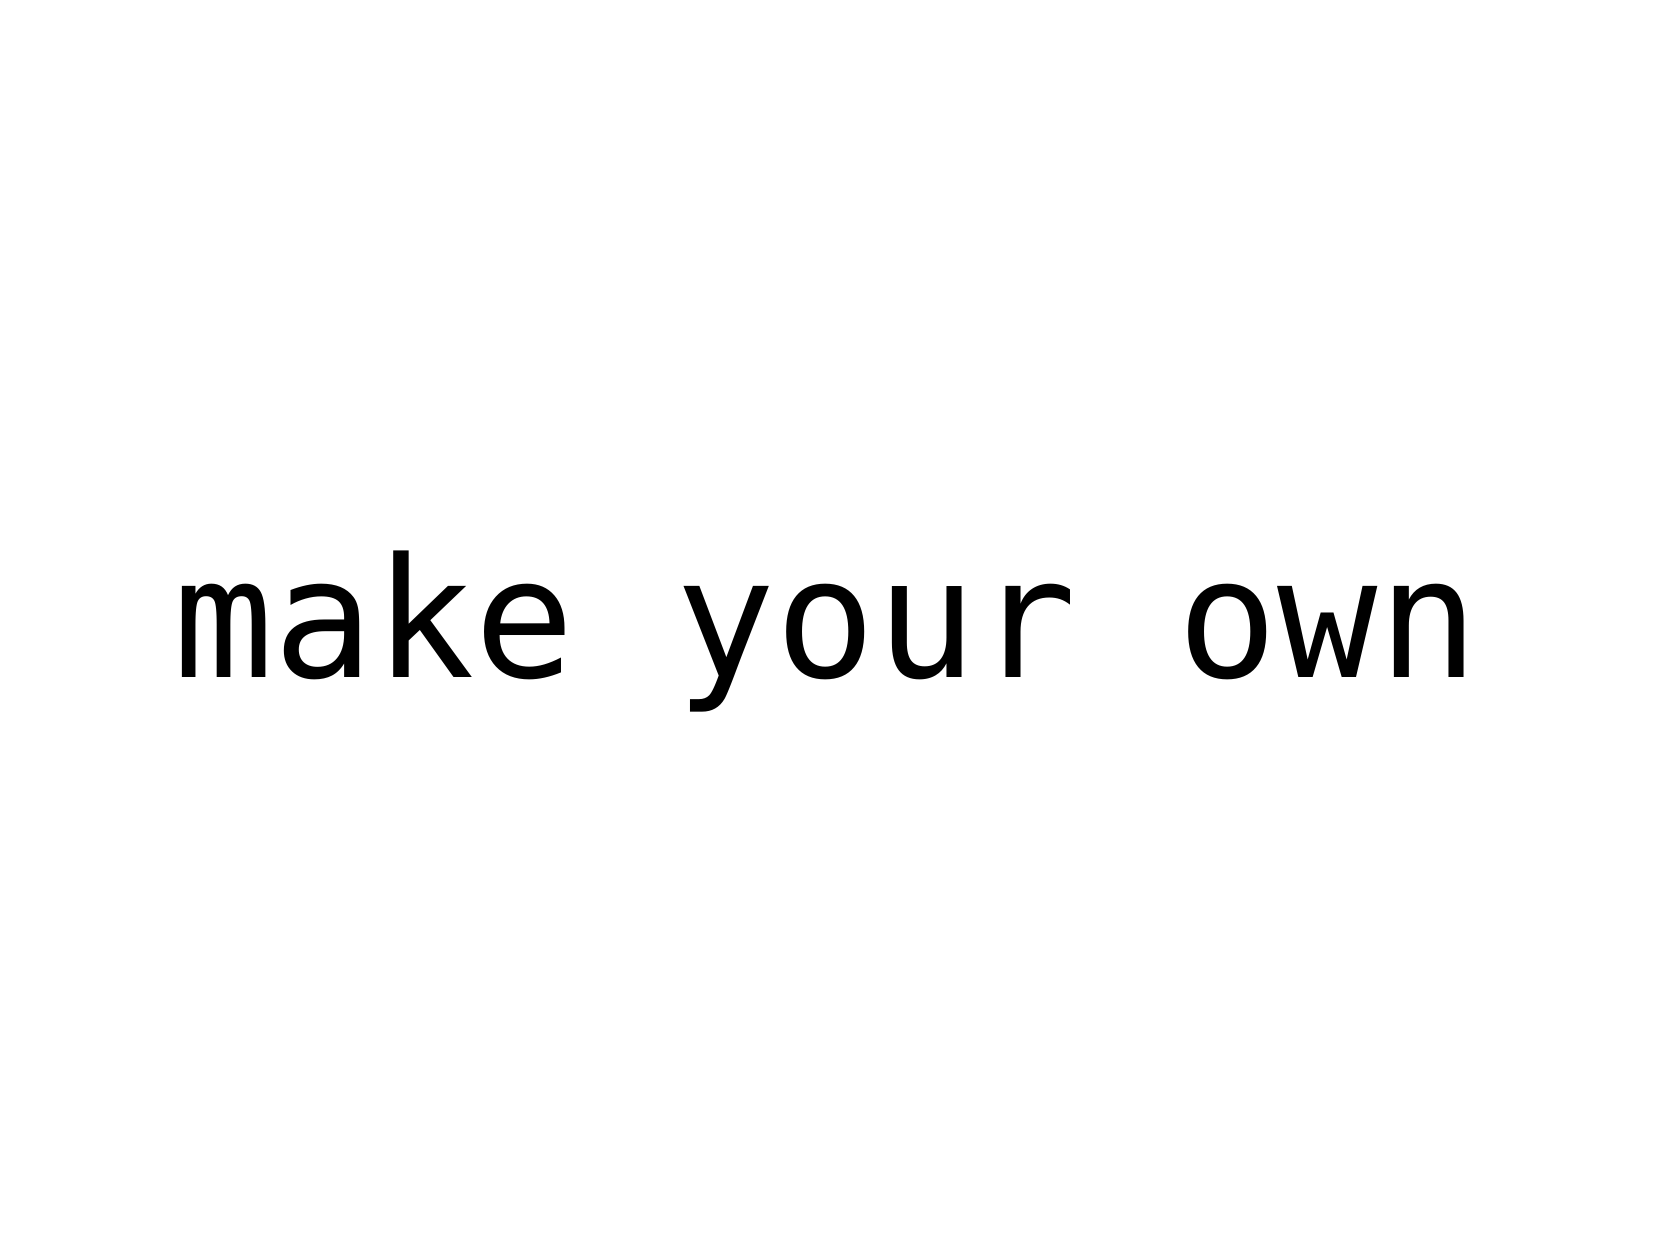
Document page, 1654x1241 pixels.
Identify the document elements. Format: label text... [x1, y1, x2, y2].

title make your own [82, 523, 1571, 718]
